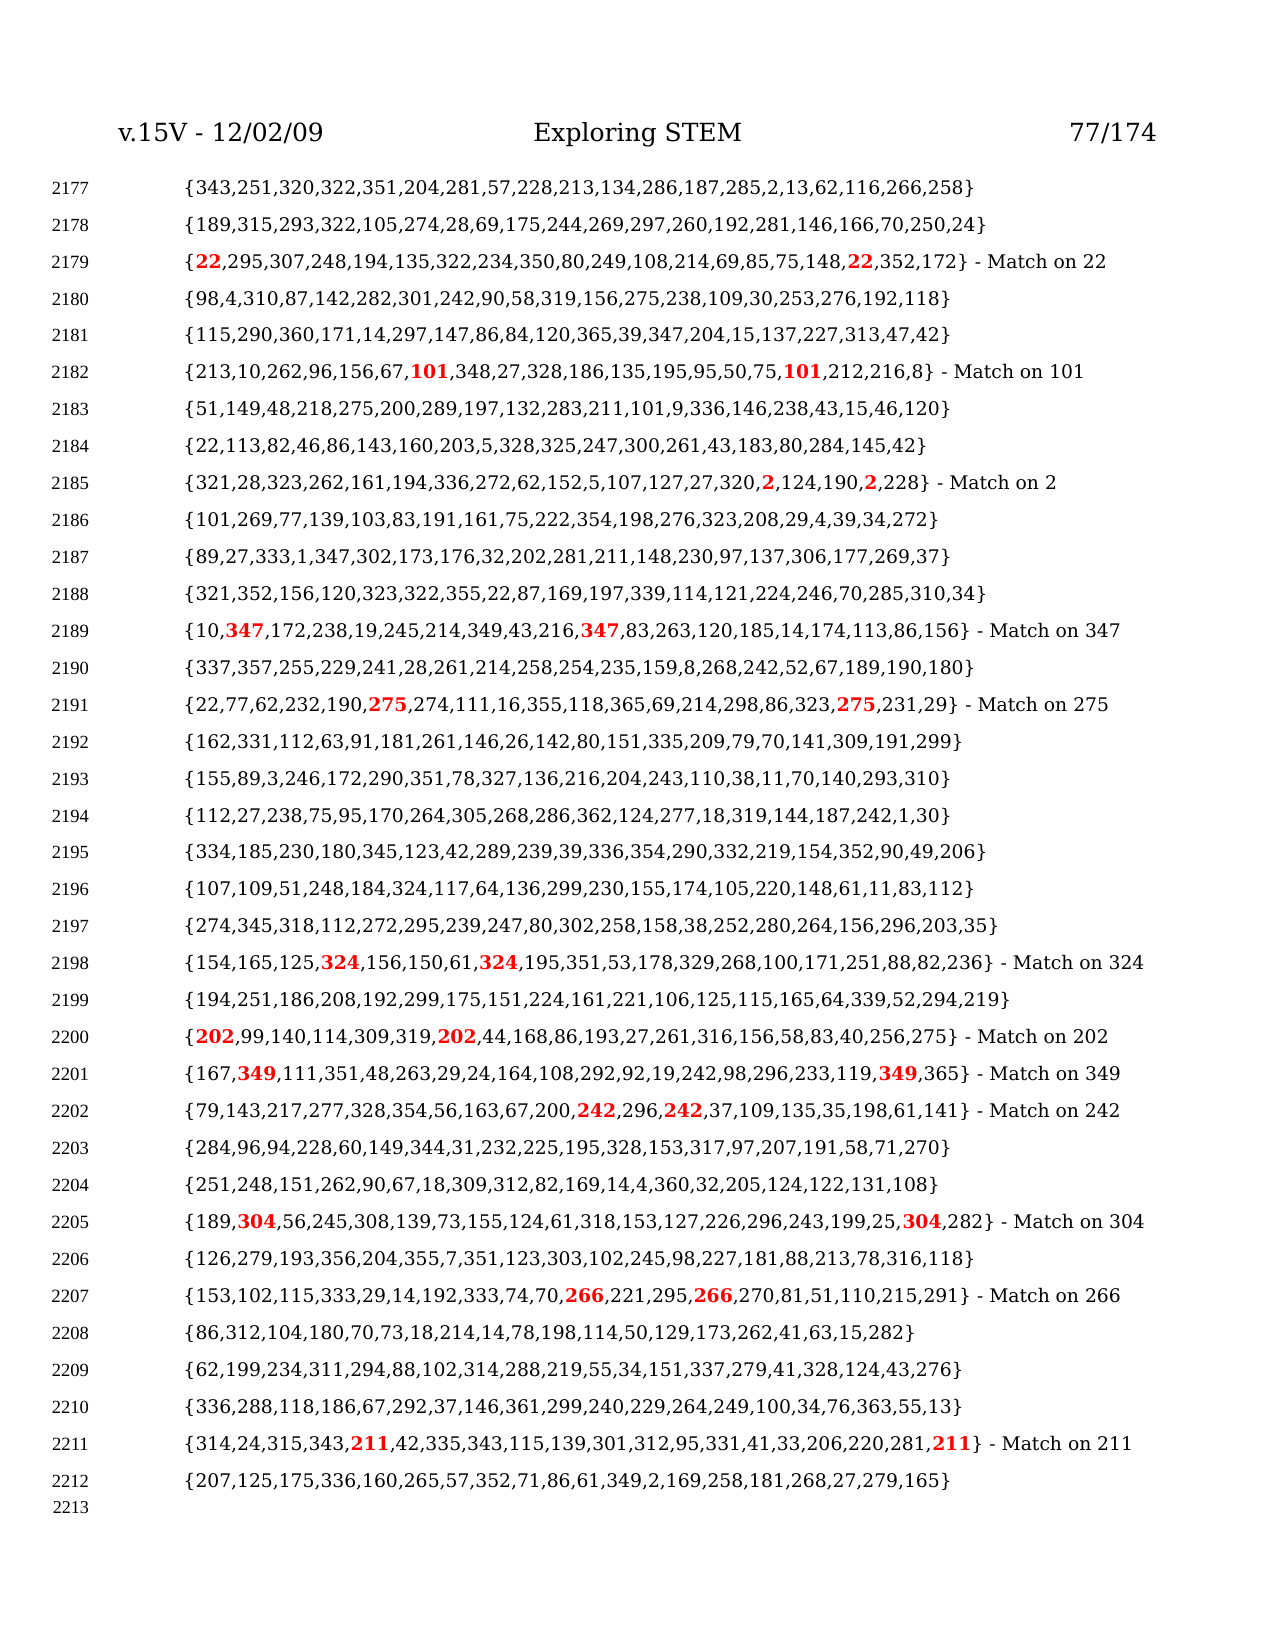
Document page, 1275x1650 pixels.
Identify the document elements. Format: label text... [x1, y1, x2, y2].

text {162,331,112,63,91,181,261,146,26,142,80,151,335,209,79,70,141,309,191,299} [148, 731, 1157, 753]
text {101,269,77,139,103,83,191,161,75,222,354,198,276,323,208,29,4,39,34,272} [148, 509, 1157, 531]
text {213,10,262,96,156,67,101,348,27,328,186,135,195,95,50,75,101,212,216,8} - Match on 101 [148, 361, 1157, 383]
text {343,251,320,322,351,204,281,57,228,213,134,286,187,285,2,13,62,116,266,258} [148, 177, 1157, 199]
text {207,125,175,336,160,265,57,352,71,86,61,349,2,169,258,181,268,27,279,165} [148, 1470, 1157, 1492]
text {321,28,323,262,161,194,336,272,62,152,5,107,127,27,320,2,124,190,2,228} - Match on 2 [148, 472, 1157, 494]
text {251,248,151,262,90,67,18,309,312,82,169,14,4,360,32,205,124,122,131,108} [148, 1174, 1157, 1196]
text {22,113,82,46,86,143,160,203,5,328,325,247,300,261,43,183,80,284,145,42} [148, 435, 1157, 457]
text {189,304,56,245,308,139,73,155,124,61,318,153,127,226,296,243,199,25,304,282} - Match on 304 [148, 1211, 1157, 1233]
text {189,315,293,322,105,274,28,69,175,244,269,297,260,192,281,146,166,70,250,24} [148, 214, 1157, 236]
text {274,345,318,112,272,295,239,247,80,302,258,158,38,252,280,264,156,296,203,35} [148, 915, 1157, 937]
text {98,4,310,87,142,282,301,242,90,58,319,156,275,238,109,30,253,276,192,118} [148, 288, 1157, 309]
text {154,165,125,324,156,150,61,324,195,351,53,178,329,268,100,171,251,88,82,236} - Match on 324 [148, 952, 1157, 974]
text {112,27,238,75,95,170,264,305,268,286,362,124,277,18,319,144,187,242,1,30} [148, 805, 1157, 827]
text {126,279,193,356,204,355,7,351,123,303,102,245,98,227,181,88,213,78,316,118} [148, 1248, 1157, 1270]
text {89,27,333,1,347,302,173,176,32,202,281,211,148,230,97,137,306,177,269,37} [148, 546, 1157, 568]
text {86,312,104,180,70,73,18,214,14,78,198,114,50,129,173,262,41,63,15,282} [148, 1322, 1157, 1344]
text {202,99,140,114,309,319,202,44,168,86,193,27,261,316,156,58,83,40,256,275} - Match on 202 [148, 1026, 1157, 1048]
text {115,290,360,171,14,297,147,86,84,120,365,39,347,204,15,137,227,313,47,42} [148, 324, 1157, 346]
text {62,199,234,311,294,88,102,314,288,219,55,34,151,337,279,41,328,124,43,276} [148, 1359, 1157, 1381]
text {107,109,51,248,184,324,117,64,136,299,230,155,174,105,220,148,61,11,83,112} [148, 878, 1157, 900]
text {337,357,255,229,241,28,261,214,258,254,235,159,8,268,242,52,67,189,190,180} [148, 657, 1157, 679]
text {284,96,94,228,60,149,344,31,232,225,195,328,153,317,97,207,191,58,71,270} [148, 1137, 1157, 1159]
text {22,77,62,232,190,275,274,111,16,355,118,365,69,214,298,86,323,275,231,29} - Match on 275 [148, 694, 1157, 716]
text {51,149,48,218,275,200,289,197,132,283,211,101,9,336,146,238,43,15,46,120} [148, 398, 1157, 420]
text {334,185,230,180,345,123,42,289,239,39,336,354,290,332,219,154,352,90,49,206} [148, 842, 1157, 863]
text {321,352,156,120,323,322,355,22,87,169,197,339,114,121,224,246,70,285,310,34} [148, 583, 1157, 605]
text {22,295,307,248,194,135,322,234,350,80,249,108,214,69,85,75,148,22,352,172} - Match on 22 [148, 251, 1157, 273]
text {153,102,115,333,29,14,192,333,74,70,266,221,295,266,270,81,51,110,215,291} - Match on 266 [148, 1285, 1157, 1307]
text {10,347,172,238,19,245,214,349,43,216,347,83,263,120,185,14,174,113,86,156} - Match on 347 [148, 620, 1157, 642]
text {194,251,186,208,192,299,175,151,224,161,221,106,125,115,165,64,339,52,294,219} [148, 989, 1157, 1011]
text {336,288,118,186,67,292,37,146,361,299,240,229,264,249,100,34,76,363,55,13} [148, 1396, 1157, 1418]
text {167,349,111,351,48,263,29,24,164,108,292,92,19,242,98,296,233,119,349,365} - Match on 349 [148, 1063, 1157, 1085]
text {314,24,315,343,211,42,335,343,115,139,301,312,95,331,41,33,206,220,281,211} - Match on 211 [148, 1433, 1157, 1455]
text {79,143,217,277,328,354,56,163,67,200,242,296,242,37,109,135,35,198,61,141} - Match on 242 [148, 1100, 1157, 1122]
text {155,89,3,246,172,290,351,78,327,136,216,204,243,110,38,11,70,140,293,310} [148, 768, 1157, 790]
